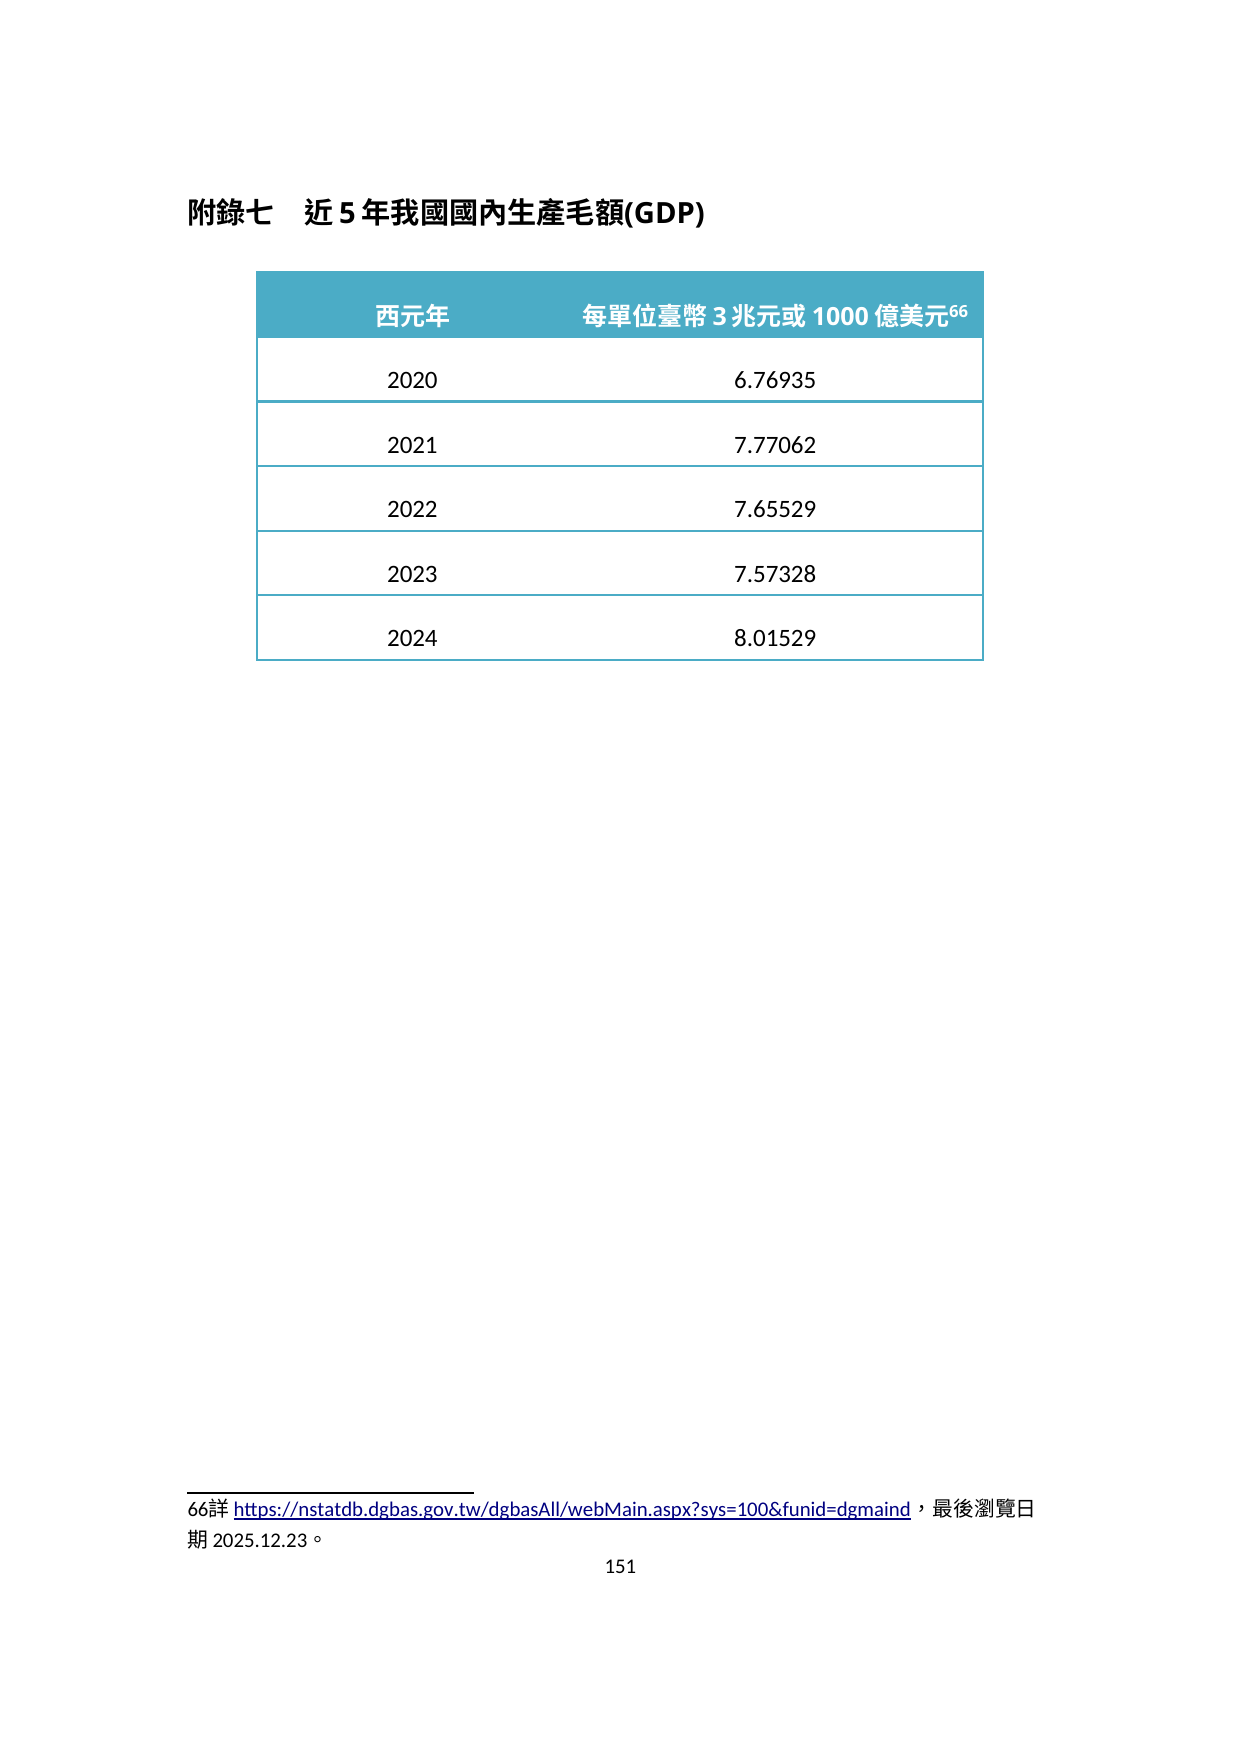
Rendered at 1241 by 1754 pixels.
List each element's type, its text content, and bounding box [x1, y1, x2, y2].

table_cell 2021 [258, 403, 567, 465]
table_cell 8.01529 [567, 596, 982, 659]
table_cell 7.77062 [567, 403, 982, 465]
table_header 每單位臺幣3兆元或1000億美元 [568, 273, 982, 336]
table_cell 2020 [258, 338, 567, 400]
table_cell 2022 [258, 467, 567, 529]
subtitle 附錄七 近5年我國國內生產毛額(GDP) [187, 169, 1053, 231]
table_cell 6.76935 [567, 338, 982, 400]
table_cell 2023 [258, 532, 567, 594]
table_header 西元年 [258, 273, 566, 336]
table_cell 2024 [258, 596, 567, 659]
table_cell 7.57328 [567, 532, 982, 594]
table_cell 7.65529 [567, 467, 982, 529]
